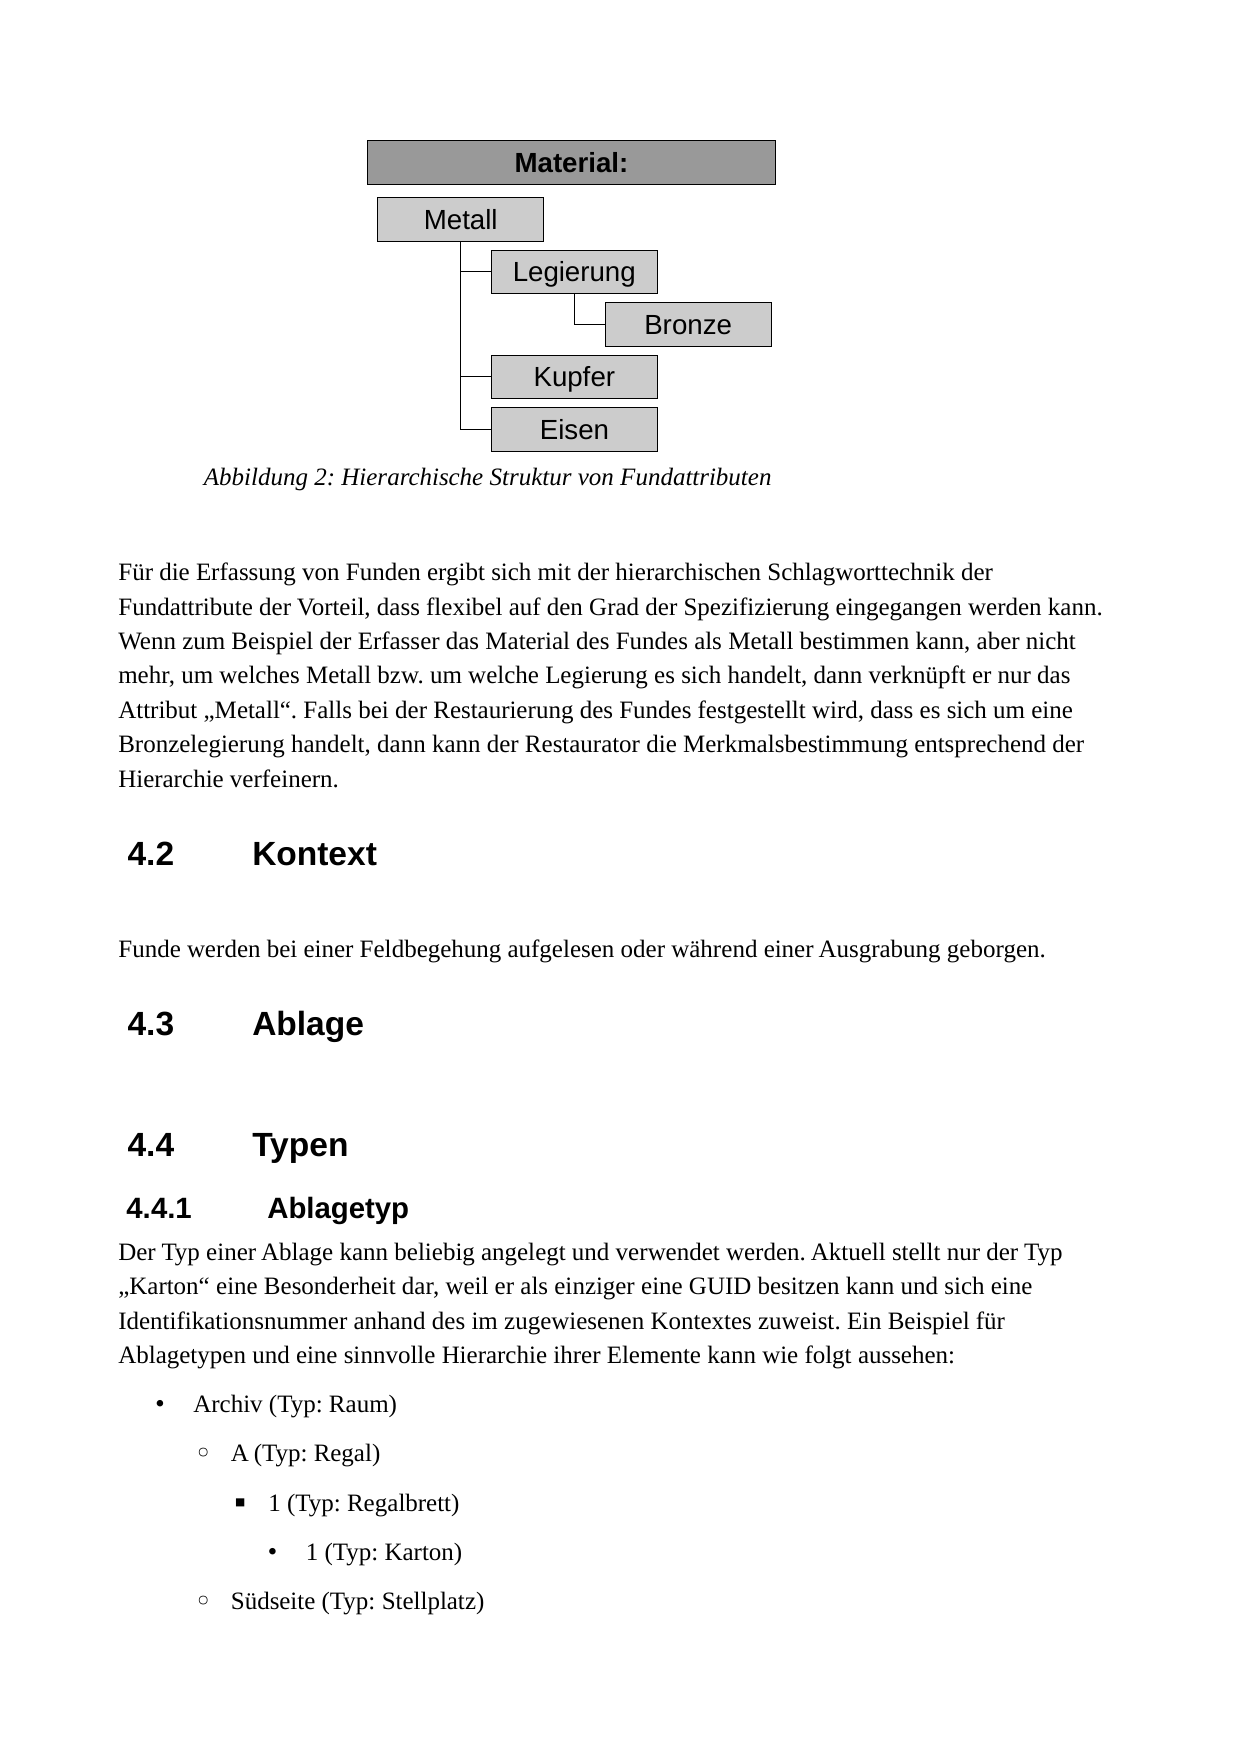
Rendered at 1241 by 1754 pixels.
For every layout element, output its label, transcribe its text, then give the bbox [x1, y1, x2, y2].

text Abbildung 2: Hierarchische Struktur von Fundattributen [204, 131, 1036, 491]
subtitle Typen [118, 1125, 1122, 1164]
text Der Typ einer Ablage kann beliebig angelegt und verwendet werden. Aktuell stellt nur der Typ „Karton“ eine Besonderheit dar, weil er als einziger eine GUID besitzen kann und sich eine Identifikationsnummer anhand des im zugewiesenen Kontextes zuweist. Ein Beispiel für Ablagetypen und eine sinnvolle Hierarchie ihrer Elemente kann wie folgt aussehen: [118, 1237, 1122, 1369]
subtitle Kontext [118, 834, 1122, 872]
list 1 (Typ: Karton) [268, 1537, 1122, 1565]
text Funde werden bei einer Feldbegehung aufgelesen oder während einer Ausgrabung geborgen. [118, 934, 1122, 963]
list Archiv (Typ: Raum) [156, 1389, 1122, 1418]
list A (Typ: Regal) [193, 1438, 1122, 1467]
text Für die Erfassung von Funden ergibt sich mit der hierarchischen Schlagworttechnik der Fundattribute der Vorteil, dass flexibel auf den Grad der Spezifizierung eingegangen werden kann. Wenn zum Beispiel der Erfasser das Material des Fundes als Metall bestimmen kann, aber nicht mehr, um welches Metall bzw. um welche Legierung es sich handelt, dann verknüpft er nur das Attribut „Metall“. Falls bei der Restaurierung des Fundes festgestellt wird, dass es sich um eine Bronzelegierung handelt, dann kann der Restaurator die Merkmalsbestimmung entsprechend der Hierarchie verfeinern. [118, 557, 1122, 793]
list Südseite (Typ: Stellplatz) [193, 1586, 1122, 1614]
list 1 (Typ: Regalbrett) [231, 1488, 1122, 1516]
subtitle Ablagetyp [118, 1191, 1122, 1224]
subtitle Ablage [118, 1004, 1122, 1043]
